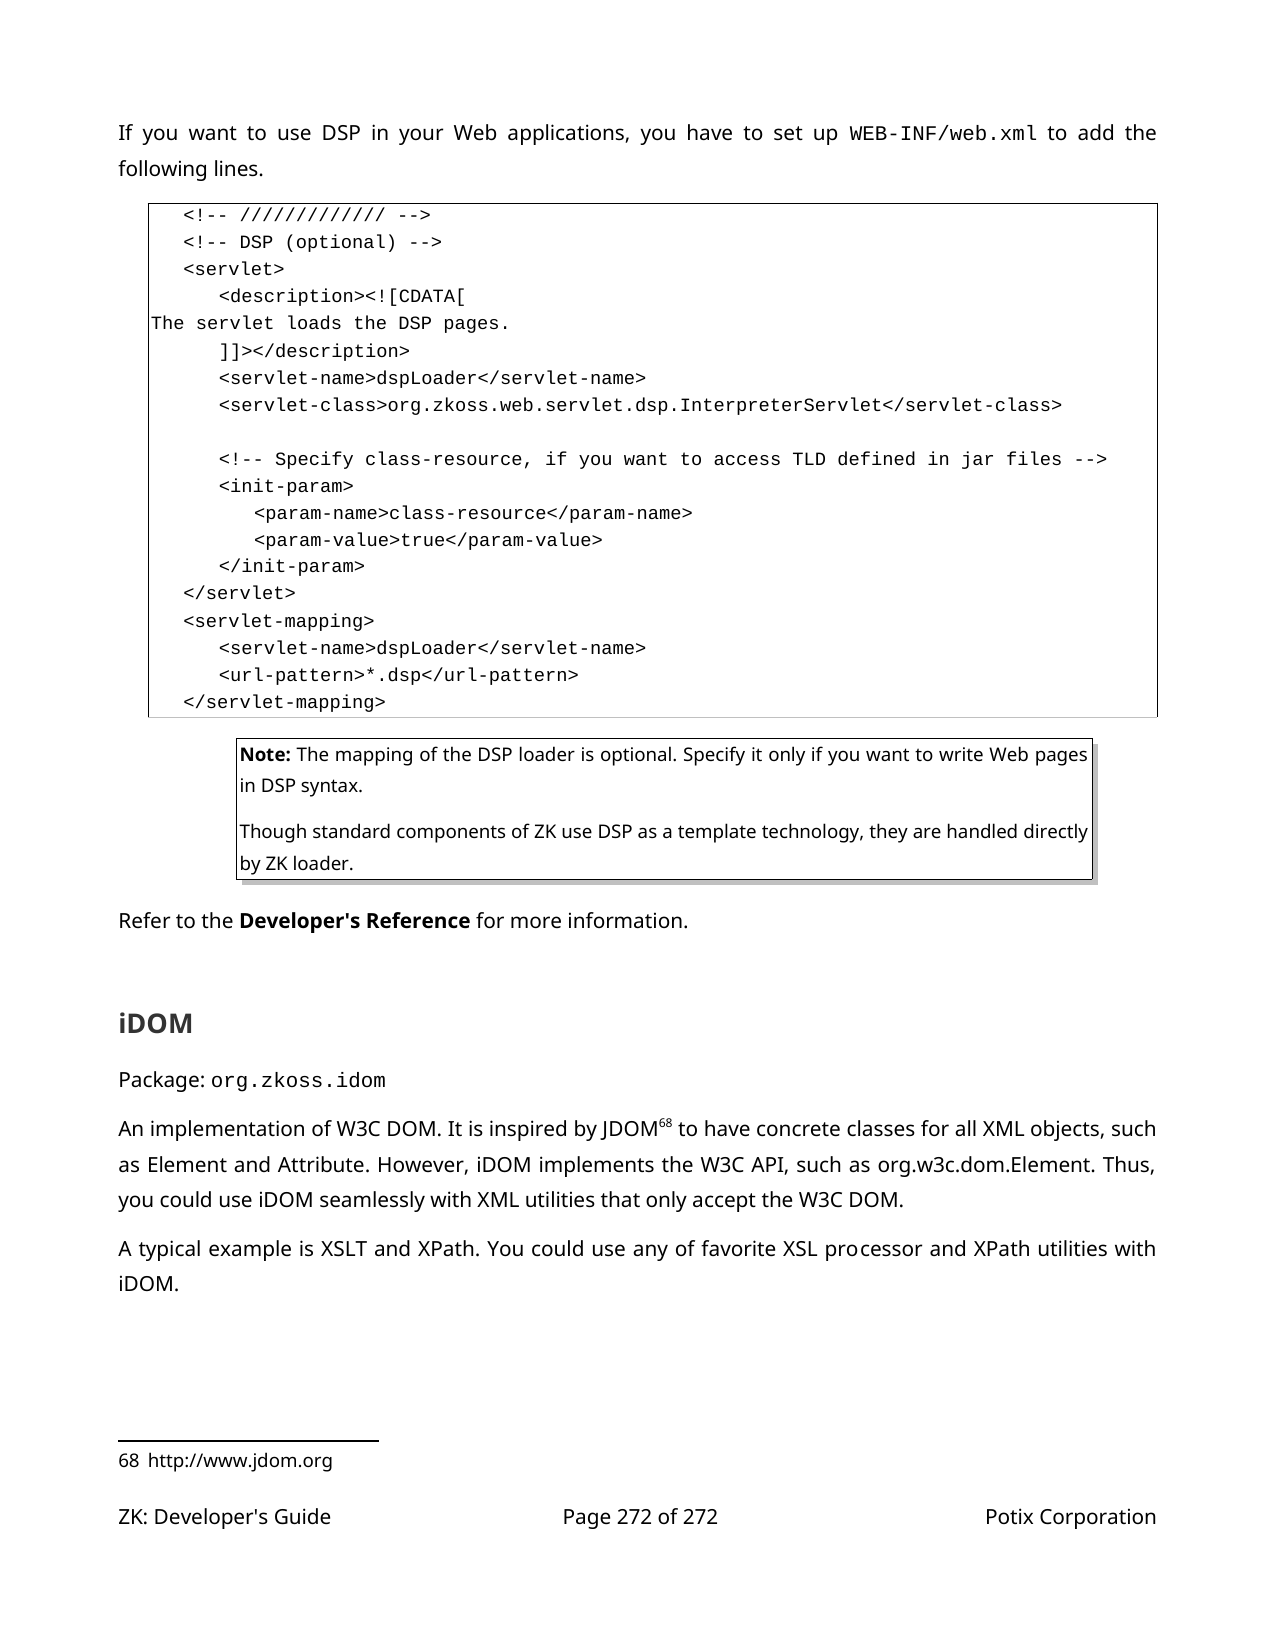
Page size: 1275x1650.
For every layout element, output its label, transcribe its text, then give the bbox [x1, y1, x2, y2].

text The servlet loads the DSP pages. [149, 311, 1157, 336]
text <init-param> <param-name>class-resource</param-name> <param-value>true</param-value> </init-param> [149, 474, 1157, 578]
text Note: The mapping of the DSP loader is optional. Specify it only if you want to write Web pages in DSP syntax. [237, 739, 1092, 798]
text </servlet> [149, 581, 1157, 606]
text <!-- ///////////// --> [149, 204, 1157, 227]
text A typical example is XSLT and XPath. You could use any of favorite XSL processor and XPath utilities with iDOM. [118, 1234, 1157, 1297]
text </servlet-mapping> [149, 690, 1157, 717]
subtitle iDOM [118, 1005, 1157, 1042]
text If you want to use DSP in your Web applications, you have to set up WEB-INF/web.xml to add the following lines. [118, 118, 1157, 182]
text <servlet> [149, 257, 1157, 281]
text <servlet-class>org.zkoss.web.servlet.dsp.InterpreterServlet</servlet-class> [149, 393, 1157, 417]
text <!-- Specify class-resource, if you want to access TLD defined in jar files --> [149, 447, 1157, 471]
text <servlet-mapping> [149, 608, 1157, 633]
text An implementation of W3C DOM. It is inspired by JDOM to have concrete classes for all XML objects, such as Element and Attribute. However, iDOM implements the W3C API, such as org.w3c.dom.Element. Thus, you could use iDOM seamlessly with XML utilities that only accept the W3C DOM. [118, 1114, 1157, 1213]
text Though standard components of ZK use DSP as a template technology, they are handled directly by ZK loader. [237, 816, 1092, 879]
text <url-pattern>*.dsp</url-pattern> [149, 663, 1157, 687]
text http://www.jdom.org [118, 1447, 1157, 1473]
text <description><![CDATA[ [149, 284, 1157, 308]
text <servlet-name>dspLoader</servlet-name> [149, 636, 1157, 660]
text ]]></description> [149, 338, 1157, 363]
text Refer to the Developer's Reference for more information. [118, 906, 1157, 934]
text <!-- DSP (optional) --> [149, 230, 1157, 254]
text Package: org.zkoss.idom [118, 1065, 1157, 1094]
text <servlet-name>dspLoader</servlet-name> [149, 366, 1157, 390]
